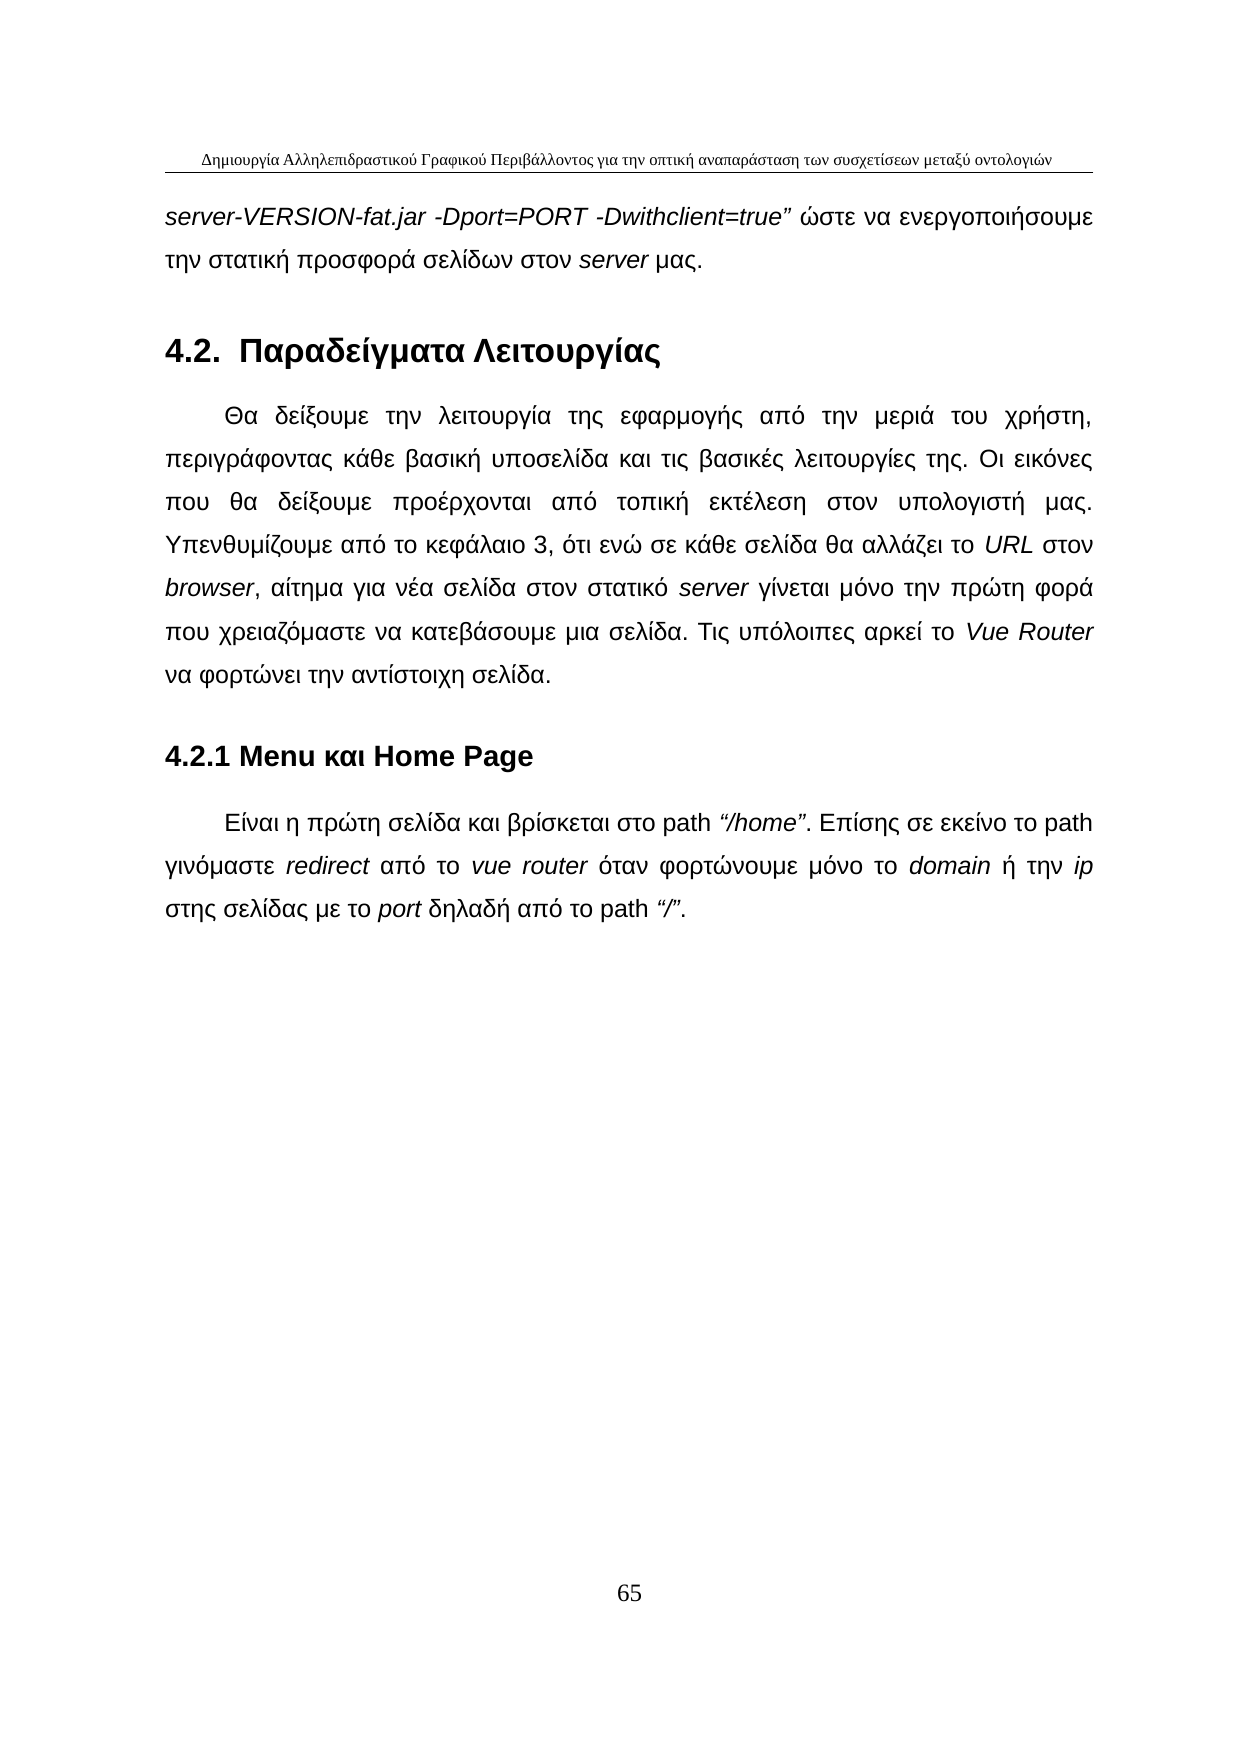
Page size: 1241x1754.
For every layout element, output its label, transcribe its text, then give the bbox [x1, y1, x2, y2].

text Θα δείξουμε την λειτουργία της εφαρμογής από την μεριά του χρήστη, περιγράφοντας κάθε βασική υποσελίδα και τις βασικές λειτουργίες της. Οι εικόνες που θα δείξουμε προέρχονται από τοπική εκτέλεση στον υπολογιστή μας. Υπενθυμίζουμε από το κεφάλαιο 3, ότι ενώ σε κάθε σελίδα θα αλλάζει το URL στον browser, αίτημα για νέα σελίδα στον στατικό server γίνεται μόνο την πρώτη φορά που χρειαζόμαστε να κατεβάσουμε μια σελίδα. Τις υπόλοιπες αρκεί το Vue Router να φορτώνει την αντίστοιχη σελίδα. [165, 401, 1093, 688]
text server-VERSION-fat.jar -Dport=PORT -Dwithclient=true” ώστε να ενεργοποιήσουμε την στατική προσφορά σελίδων στον server μας. [165, 202, 1093, 274]
text Είναι η πρώτη σελίδα και βρίσκεται στο path “/home”. Επίσης σε εκείνο το path γινόμαστε redirect από το vue router όταν φορτώνουμε μόνο το domain ή την ip στης σελίδας με το port δηλαδή από το path “/”. [165, 808, 1093, 923]
subtitle Menu και Home Page [165, 738, 1093, 772]
subtitle Παραδείγματα Λειτουργίας [165, 331, 1093, 369]
